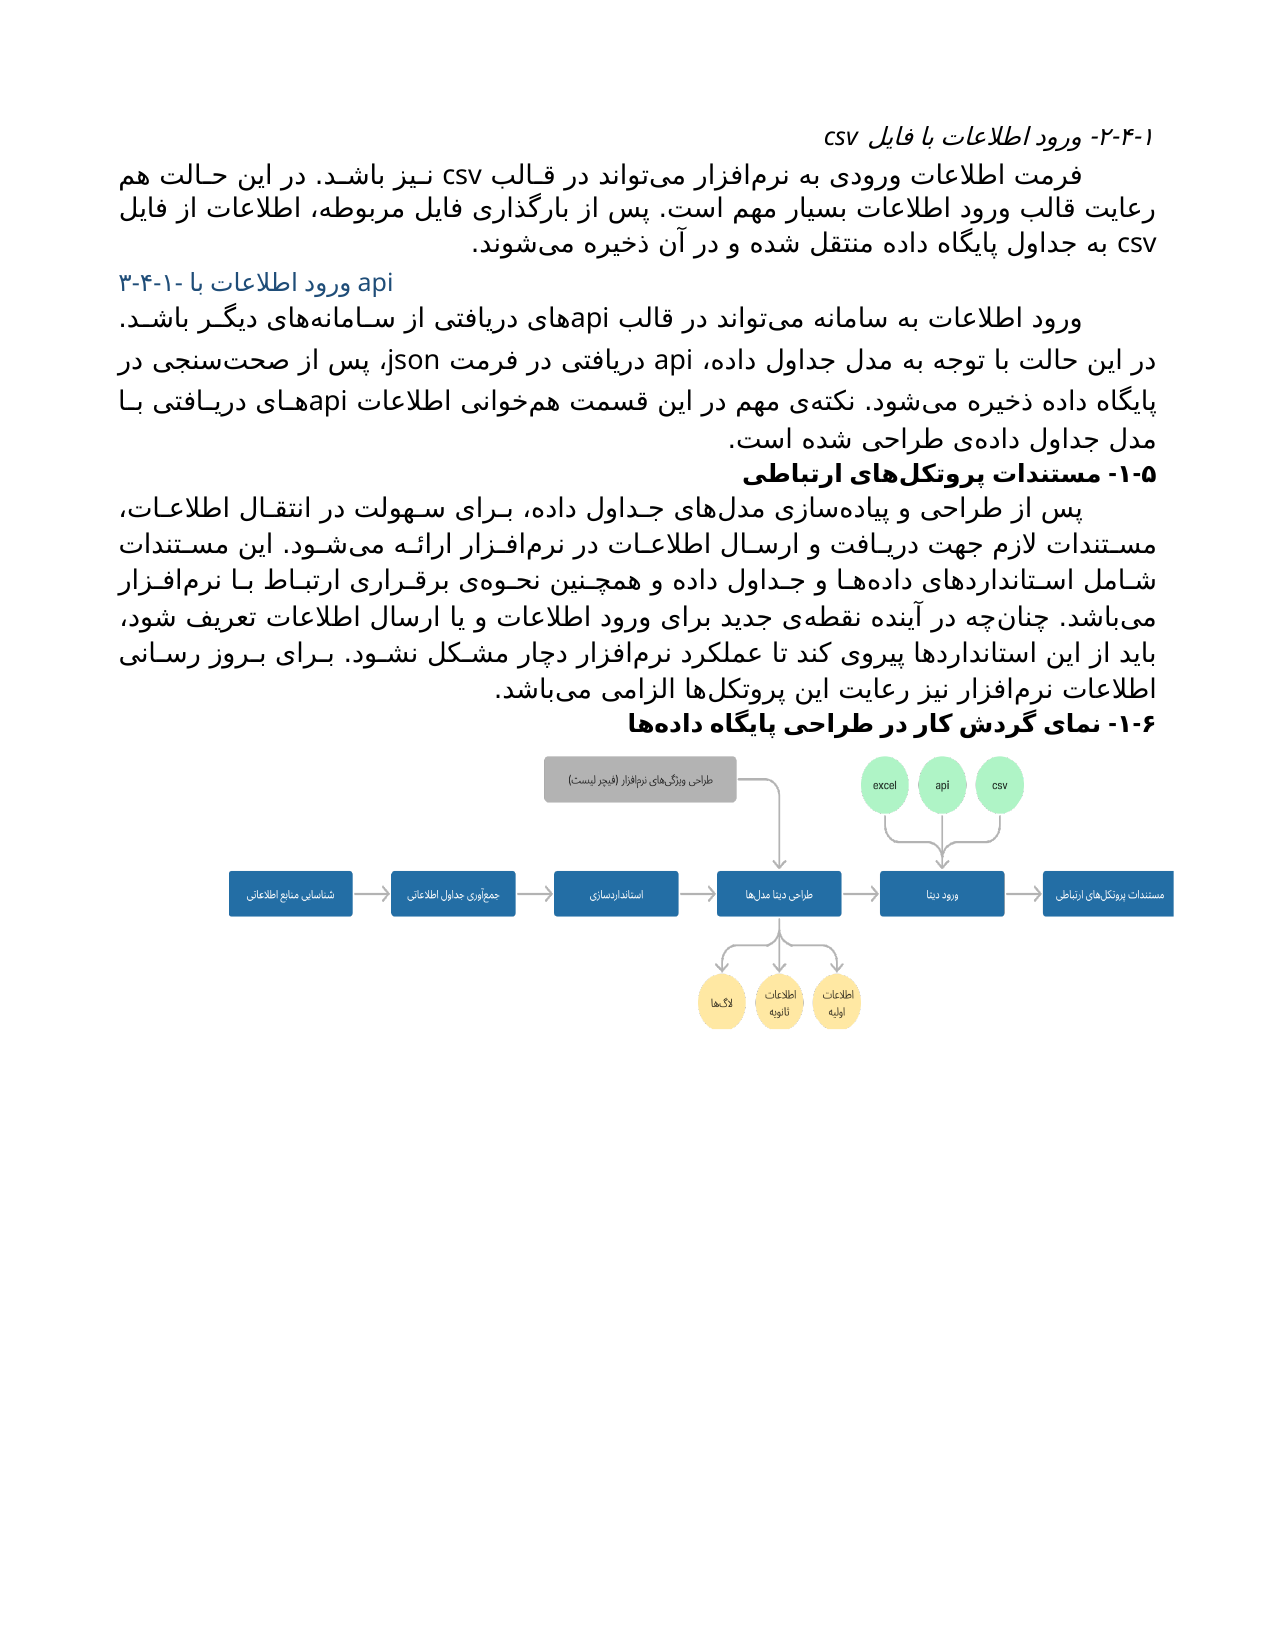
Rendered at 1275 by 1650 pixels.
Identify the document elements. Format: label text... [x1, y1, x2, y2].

text ۱-۶- نمای گردش کار در طراحی پایگاه داده‌ها [118, 710, 1157, 742]
text پس از طراحی و پیاده‌سازی مدل‌های‌ جداول داده، برای سهولت در انتقال اطلاعات، مستندات لازم جهت دریافت و ارسال اطلاعات در نرم‌افزار ارائه می‌شود. این مستندات شامل استاندارد‌های داده‌ها و جداول داده‌ و همچنین نحوه‌ی برقراری ارتباط با نرم‌افزار می‌باشد. چنان‌چه در آینده نقطه‌ی جدید برای ورود اطلاعات و یا ارسال اطلاعات تعریف شود، باید از این استانداردها پیروی کند تا عملکرد نرم‌افزار دچار مشکل نشود. برای بروز رسانی اطلاعات نرم‌افزار نیز رعایت این پروتکل‌ها الزامی می‌باشد. [118, 492, 1157, 705]
text ۱-۵- مستندات پروتکل‌های ارتباطی [118, 459, 1157, 492]
text ورود اطلاعات به سامانه می‌تواند در قالب apiهای دریافتی از سامانه‌های دیگر باشد. در این حالت با توجه به مدل جداول داده، api دریافتی در فرمت json، پس از صحت‌سنجی در پایگاه داده ذخیره می‌شود. نکته‌ی مهم در این قسمت هم‌خوانی اطلاعات apiهای دریافتی با مدل جداول داده‌ی طراحی شده است. [118, 299, 1157, 455]
text فرمت اطلاعات ورودی به نرم‌افزار می‌تواند در قالب csv نیز باشد. در این حالت هم رعایت قالب ورود اطلاعات بسیار مهم است. پس از بارگذاری فایل مربوطه، اطلاعات از فایل csv به جداول پایگاه داده منتقل شده و در آن ذخیره می‌شوند. [118, 155, 1157, 260]
subtitle ۳-۴-۱- ورود اطلاعات با api [118, 264, 1157, 299]
subtitle ۲-۴-۱- ورود اطلاعات با فایل csv [118, 118, 1157, 155]
